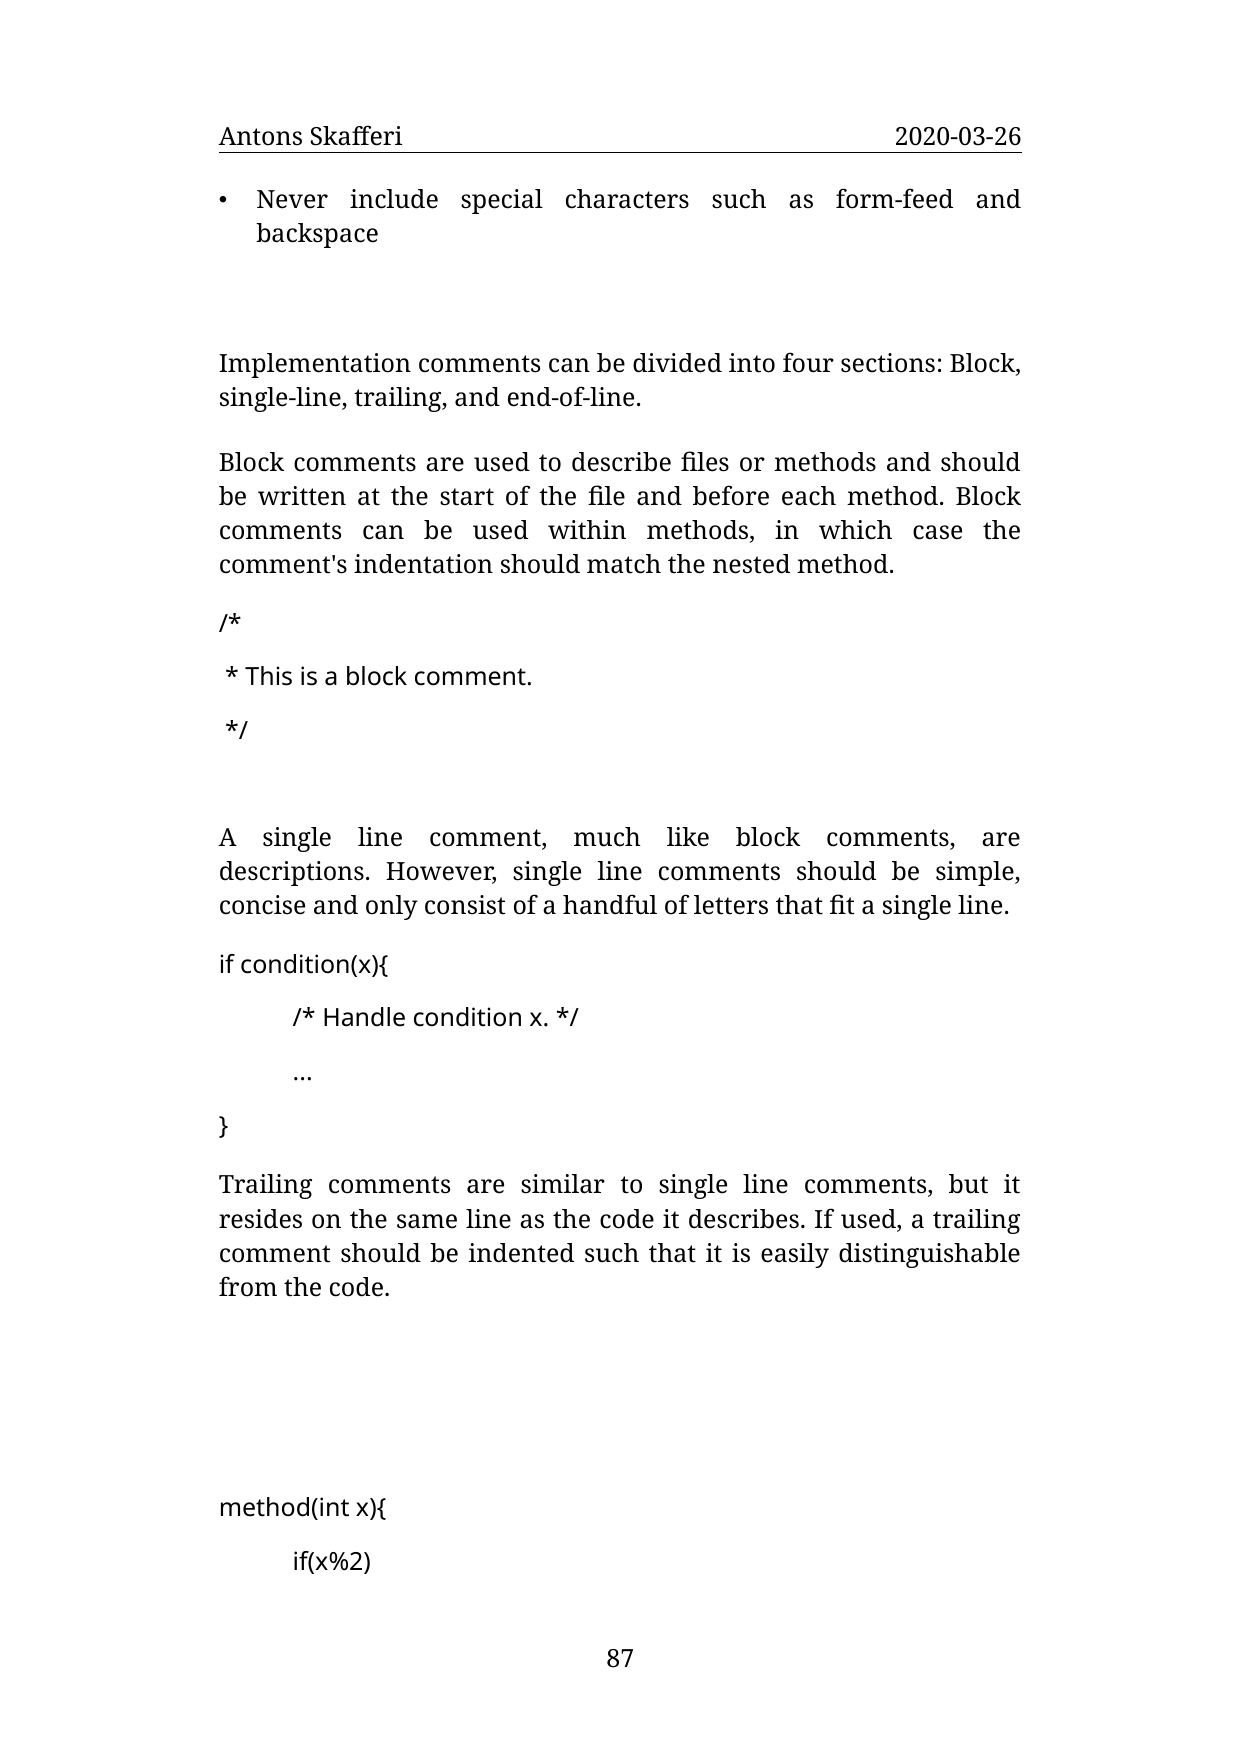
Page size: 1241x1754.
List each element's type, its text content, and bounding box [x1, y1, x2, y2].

text ... [218, 1054, 1022, 1088]
text if(x%2) [218, 1543, 1022, 1577]
text } [218, 1107, 1022, 1142]
text Block comments are used to describe files or methods and should be written at the start of the file and before each method. Block comments can be used within methods, in which case the comment's indentation should match the nested method. [218, 444, 1022, 581]
text Implementation comments can be divided into four sections: Block, single-line, trailing, and end-of-line. [218, 345, 1022, 413]
text /* [218, 605, 1022, 639]
text if condition(x){ [218, 946, 1022, 980]
list Never include special characters such as form-feed and backspace [218, 182, 1022, 250]
text Trailing comments are similar to single line comments, but it resides on the same line as the code it describes. If used, a trailing comment should be indented such that it is easily distinguishable from the code. [218, 1167, 1022, 1303]
text /* Handle condition x. */ [218, 1000, 1022, 1034]
text A single line comment, much like block comments, are descriptions. However, single line comments should be simple, concise and only consist of a handful of letters that fit a single line. [218, 819, 1022, 921]
text * This is a block comment. [218, 659, 1022, 693]
text */ [218, 713, 1022, 747]
text method(int x){ [218, 1489, 1022, 1523]
